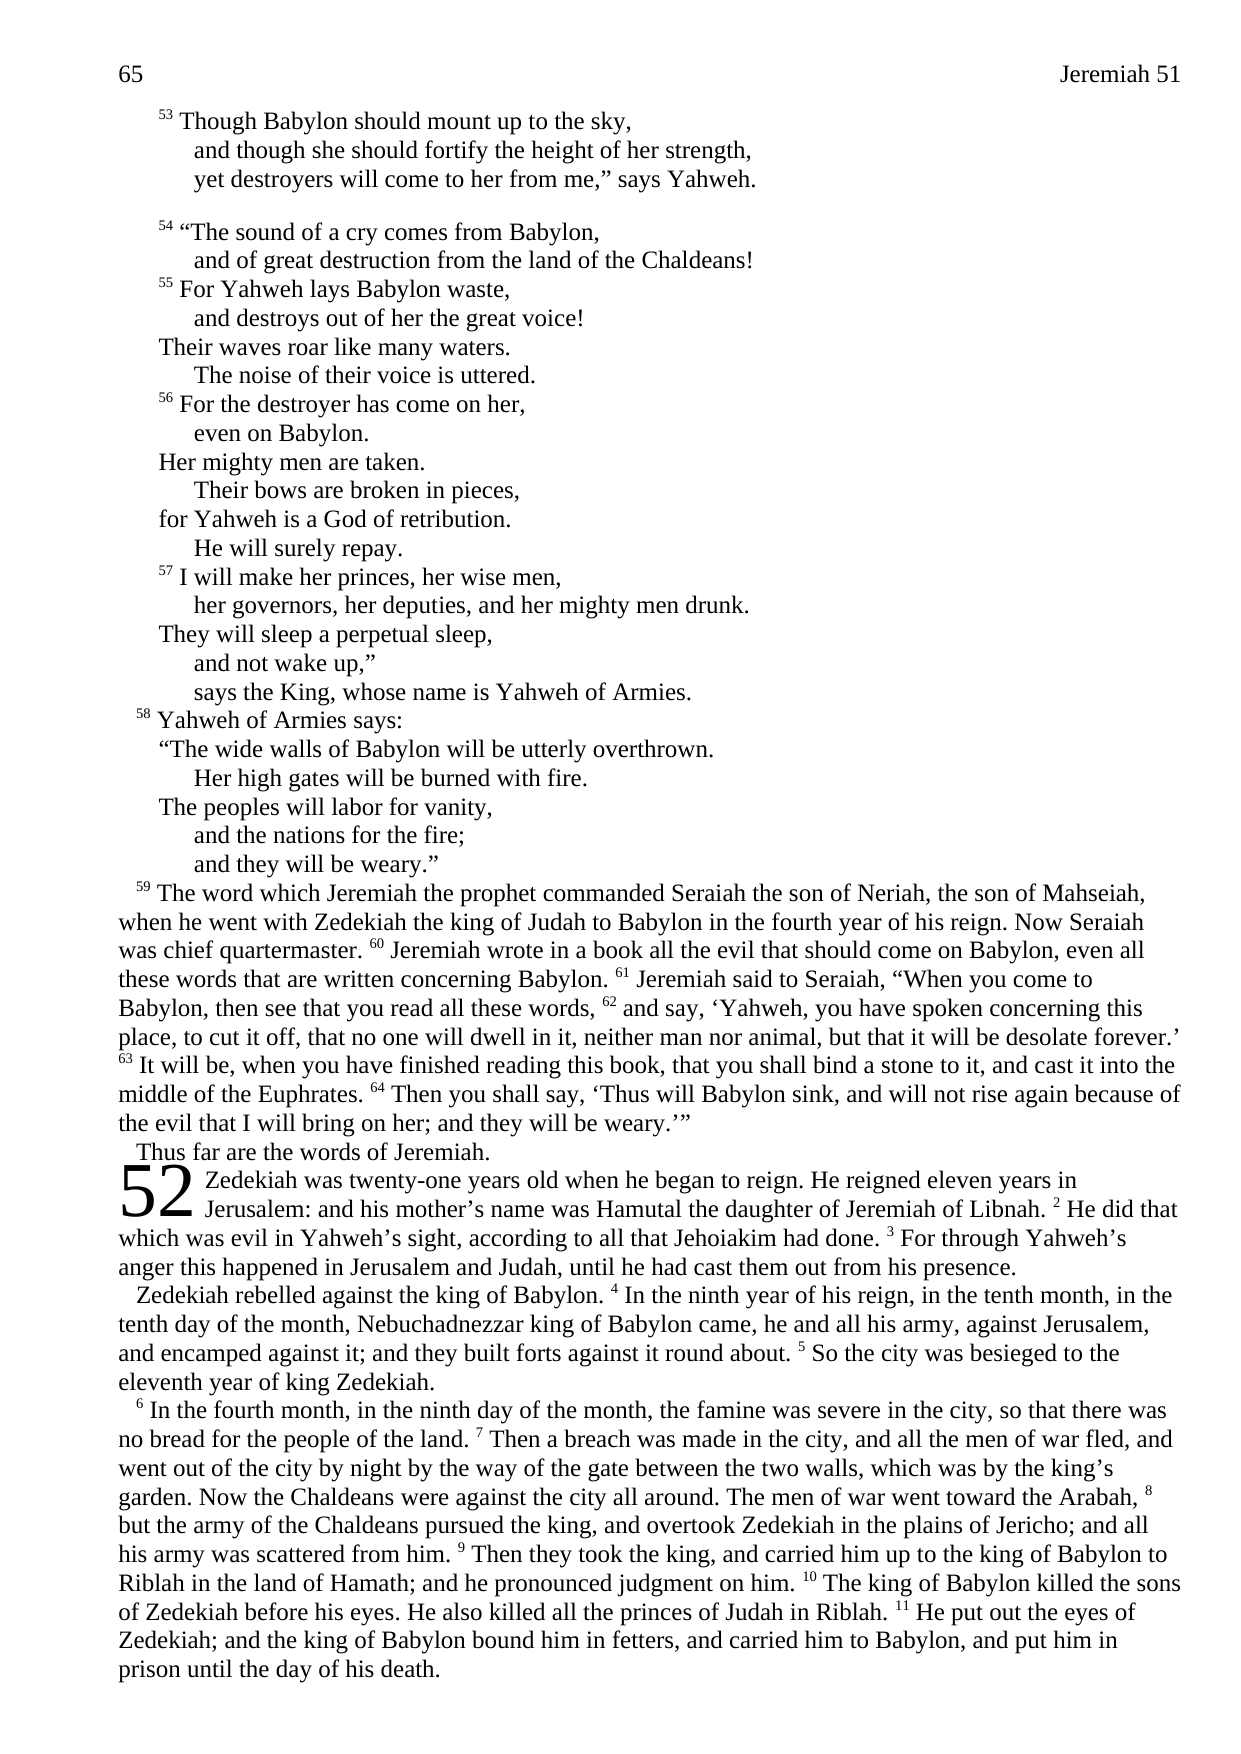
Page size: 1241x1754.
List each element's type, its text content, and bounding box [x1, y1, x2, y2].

text Her mighty men are taken. [158, 447, 1181, 475]
text yet destroyers will come to her from me,” says Yahweh. [194, 164, 1181, 192]
text The noise of their voice is uttered. [194, 360, 1181, 389]
text her governors, her deputies, and her mighty men drunk. [194, 590, 1181, 619]
text 57 I will make her princes, her wise men, [158, 562, 1181, 590]
text and though she should fortify the height of her strength, [194, 135, 1181, 164]
text 52Zedekiah was twenty-one years old when he began to reign. He reigned eleven years in Jerusalem: and his mother’s name was Hamutal the daughter of Jeremiah of Libnah. 2 He did that which was evil in Yahweh’s sight, according to all that Jehoiakim had done. 3 For through Yahweh’s anger this happened in Jerusalem and Judah, until he had cast them out from his presence. [118, 1165, 1181, 1280]
text 58 Yahweh of Armies says: [118, 705, 1181, 734]
text for Yahweh is a God of retribution. [158, 504, 1181, 533]
text 54 “The sound of a cry comes from Babylon, [158, 217, 1181, 245]
text They will sleep a perpetual sleep, [158, 619, 1181, 648]
text 55 For Yahweh lays Babylon waste, [158, 274, 1181, 303]
text even on Babylon. [194, 418, 1181, 447]
text “The wide walls of Babylon will be utterly overthrown. [158, 734, 1181, 763]
text Their bows are broken in pieces, [194, 475, 1181, 504]
text 59 The word which Jeremiah the prophet commanded Seraiah the son of Neriah, the son of Mahseiah, when he went with Zedekiah the king of Judah to Babylon in the fourth year of his reign. Now Seraiah was chief quartermaster. 60 Jeremiah wrote in a book all the evil that should come on Babylon, even all these words that are written concerning Babylon. 61 Jeremiah said to Seraiah, “When you come to Babylon, then see that you read all these words, 62 and say, ‘Yahweh, you have spoken concerning this place, to cut it off, that no one will dwell in it, neither man nor animal, but that it will be desolate forever.’ 63 It will be, when you have finished reading this book, that you shall bind a stone to it, and cast it into the middle of the Euphrates. 64 Then you shall say, ‘Thus will Babylon sink, and will not rise again because of the evil that I will bring on her; and they will be weary.’” [118, 878, 1181, 1137]
text and the nations for the fire; [194, 820, 1181, 849]
text and of great destruction from the land of the Chaldeans! [194, 245, 1181, 274]
text 56 For the destroyer has come on her, [158, 389, 1181, 418]
text says the King, whose name is Yahweh of Armies. [194, 677, 1181, 705]
text and not wake up,” [194, 648, 1181, 677]
text Thus far are the words of Jeremiah. [118, 1137, 1181, 1165]
text 6 In the fourth month, in the ninth day of the month, the famine was severe in the city, so that there was no bread for the people of the land. 7 Then a breach was made in the city, and all the men of war fled, and went out of the city by night by the way of the gate between the two walls, which was by the king’s garden. Now the Chaldeans were against the city all around. The men of war went toward the Arabah, 8 but the army of the Chaldeans pursued the king, and overtook Zedekiah in the plains of Jericho; and all his army was scattered from him. 9 Then they took the king, and carried him up to the king of Babylon to Riblah in the land of Hamath; and he pronounced judgment on him. 10 The king of Babylon killed the sons of Zedekiah before his eyes. He also killed all the princes of Judah in Riblah. 11 He put out the eyes of Zedekiah; and the king of Babylon bound him in fetters, and carried him to Babylon, and put him in prison until the day of his death. [118, 1395, 1181, 1683]
text Their waves roar like many waters. [158, 332, 1181, 360]
text Her high gates will be burned with fire. [194, 763, 1181, 792]
text The peoples will labor for vanity, [158, 792, 1181, 820]
text 53 Though Babylon should mount up to the sky, [158, 106, 1181, 135]
text and destroys out of her the great voice! [194, 303, 1181, 332]
text Zedekiah rebelled against the king of Babylon. 4 In the ninth year of his reign, in the tenth month, in the tenth day of the month, Nebuchadnezzar king of Babylon came, he and all his army, against Jerusalem, and encamped against it; and they built forts against it round about. 5 So the city was besieged to the eleventh year of king Zedekiah. [118, 1280, 1181, 1395]
text and they will be weary.” [194, 849, 1181, 878]
text He will surely repay. [194, 533, 1181, 562]
